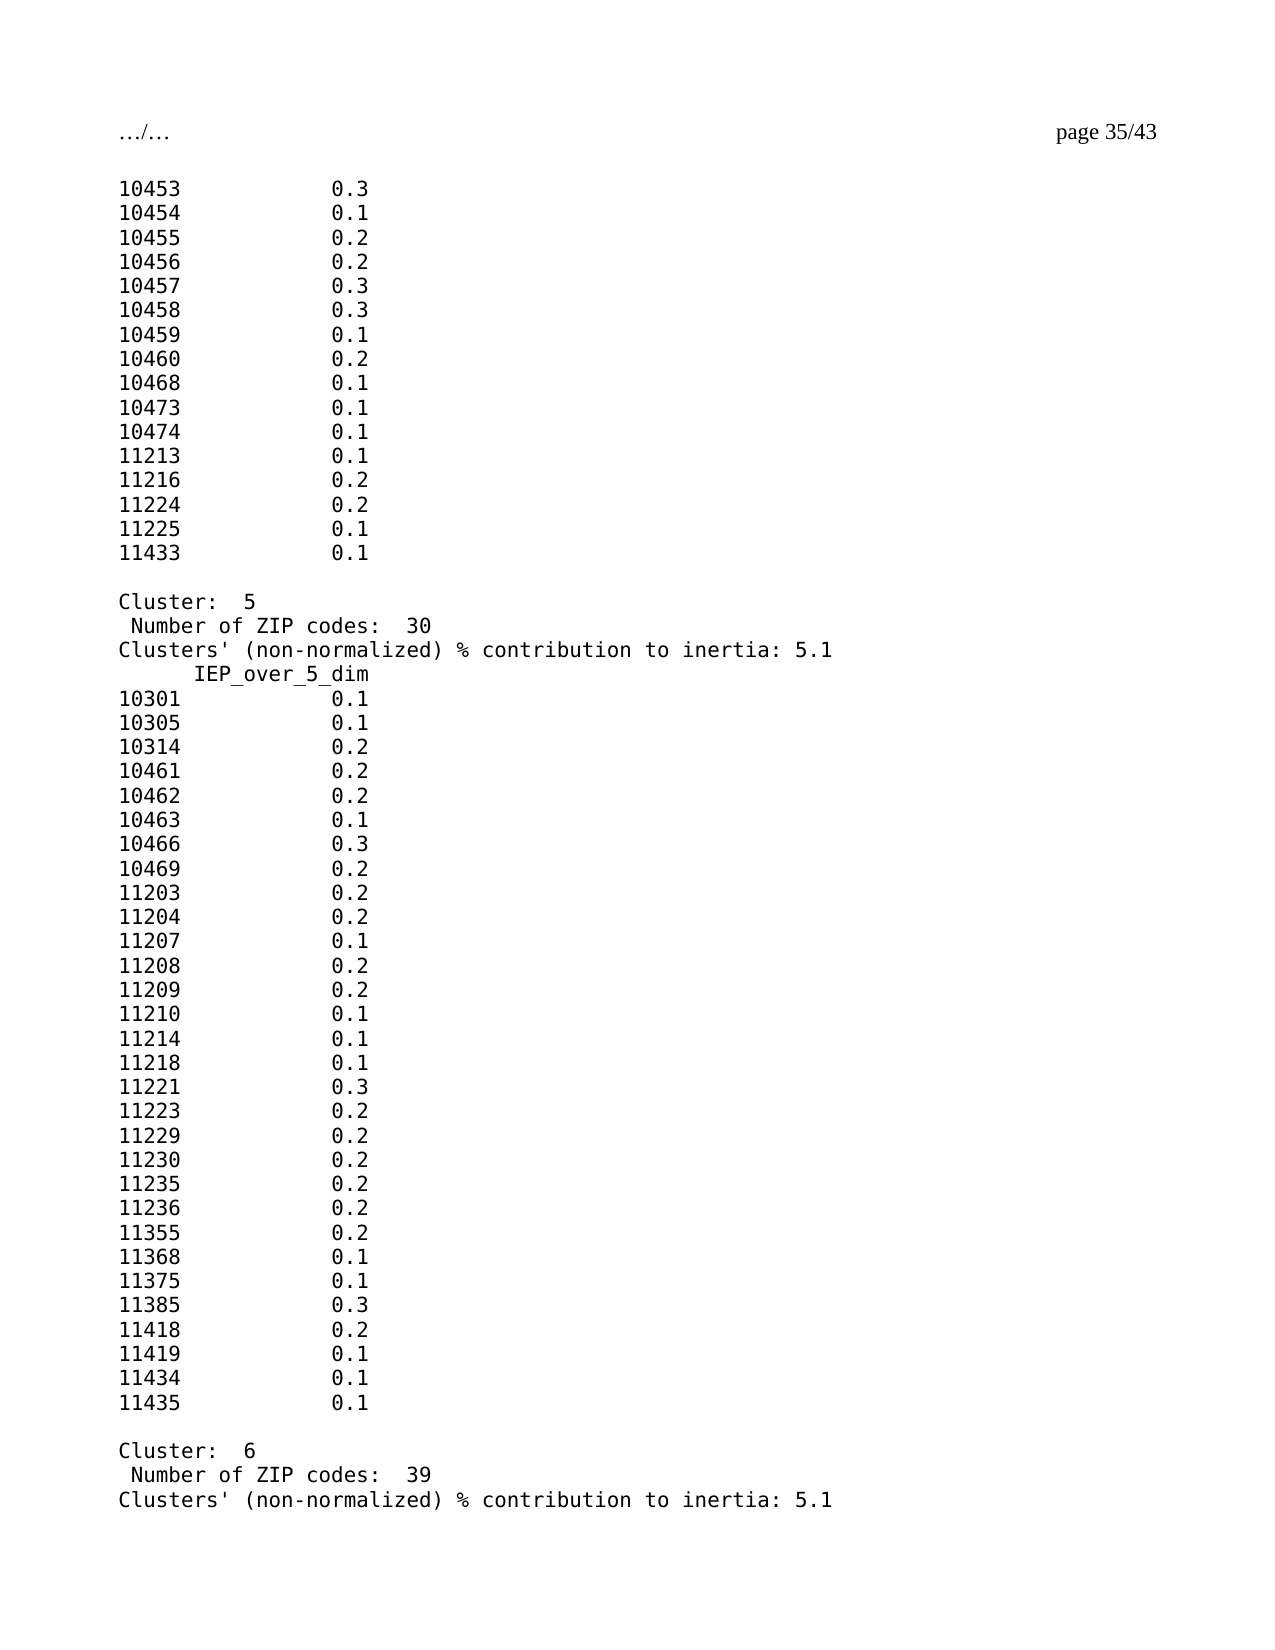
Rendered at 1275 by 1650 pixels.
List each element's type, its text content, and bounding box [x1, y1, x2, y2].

text 11203 0.2 [118, 881, 1157, 905]
text 10305 0.1 [118, 711, 1157, 735]
text Clusters' (non-normalized) % contribution to inertia: 5.1 [118, 1488, 1157, 1512]
text 11385 0.3 [118, 1293, 1157, 1318]
text 11223 0.2 [118, 1099, 1157, 1124]
text 11204 0.2 [118, 905, 1157, 929]
text 11213 0.1 [118, 444, 1157, 468]
text Number of ZIP codes: 39 [118, 1463, 1157, 1488]
text IEP_over_5_dim [118, 662, 1157, 687]
text 11433 0.1 [118, 541, 1157, 565]
text 10468 0.1 [118, 371, 1157, 396]
text Cluster: 5 [118, 590, 1157, 614]
text 10314 0.2 [118, 735, 1157, 759]
text 11418 0.2 [118, 1318, 1157, 1342]
text 11435 0.1 [118, 1391, 1157, 1415]
text 11419 0.1 [118, 1342, 1157, 1366]
text 11209 0.2 [118, 978, 1157, 1002]
text 10301 0.1 [118, 687, 1157, 711]
text 10461 0.2 [118, 759, 1157, 784]
text 10457 0.3 [118, 274, 1157, 298]
text 11214 0.1 [118, 1027, 1157, 1051]
text 11230 0.2 [118, 1148, 1157, 1172]
text 11225 0.1 [118, 517, 1157, 541]
text 10458 0.3 [118, 298, 1157, 323]
text 11355 0.2 [118, 1221, 1157, 1245]
text 11229 0.2 [118, 1124, 1157, 1148]
text 11208 0.2 [118, 954, 1157, 978]
text 11207 0.1 [118, 929, 1157, 954]
text 11368 0.1 [118, 1245, 1157, 1269]
text 11236 0.2 [118, 1196, 1157, 1221]
text 10454 0.1 [118, 201, 1157, 226]
text 11218 0.1 [118, 1051, 1157, 1075]
text 10460 0.2 [118, 347, 1157, 371]
text 10463 0.1 [118, 808, 1157, 832]
text 10469 0.2 [118, 857, 1157, 881]
text Clusters' (non-normalized) % contribution to inertia: 5.1 [118, 638, 1157, 662]
text 11216 0.2 [118, 468, 1157, 493]
text 11210 0.1 [118, 1002, 1157, 1027]
text Number of ZIP codes: 30 [118, 614, 1157, 638]
text 11434 0.1 [118, 1366, 1157, 1391]
text Cluster: 6 [118, 1439, 1157, 1463]
text 10459 0.1 [118, 323, 1157, 347]
text 10466 0.3 [118, 832, 1157, 857]
text 11375 0.1 [118, 1269, 1157, 1293]
text 11235 0.2 [118, 1172, 1157, 1196]
text 10474 0.1 [118, 420, 1157, 444]
text 10455 0.2 [118, 226, 1157, 250]
text 10453 0.3 [118, 177, 1157, 201]
text 11224 0.2 [118, 493, 1157, 517]
text 11221 0.3 [118, 1075, 1157, 1099]
text 10456 0.2 [118, 250, 1157, 274]
text 10473 0.1 [118, 396, 1157, 420]
text 10462 0.2 [118, 784, 1157, 808]
